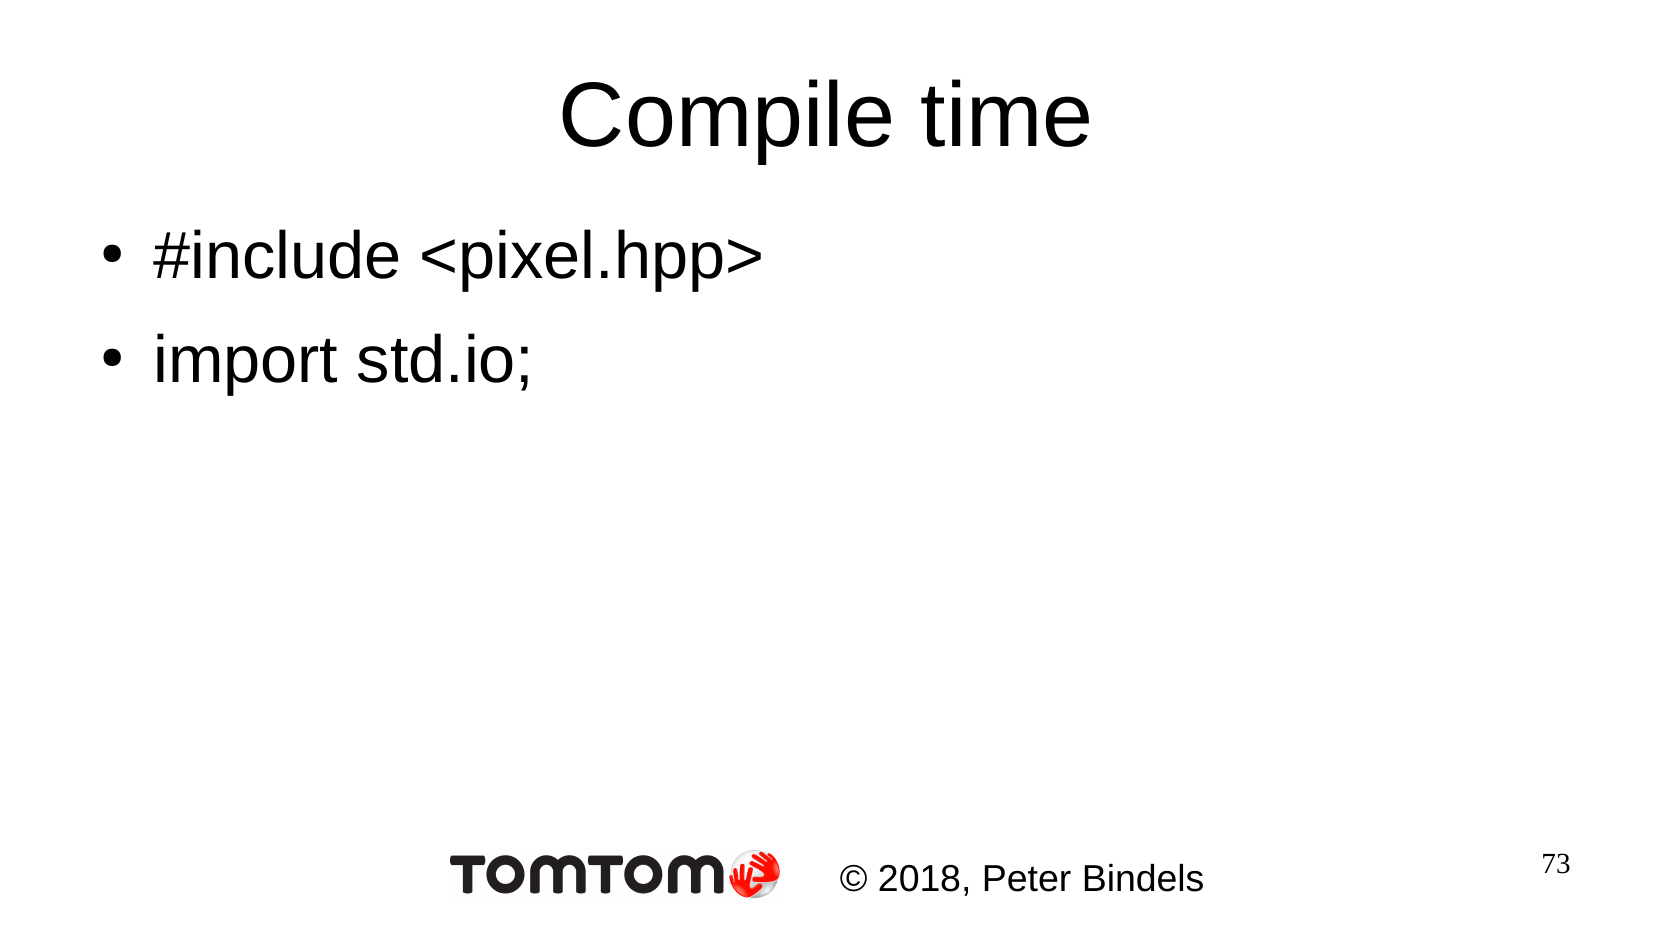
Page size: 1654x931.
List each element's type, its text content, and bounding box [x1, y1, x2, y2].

title Compile time [82, 37, 1571, 193]
picture [450, 847, 784, 905]
list #include <pixel.hpp> import std.io; [82, 217, 1571, 758]
